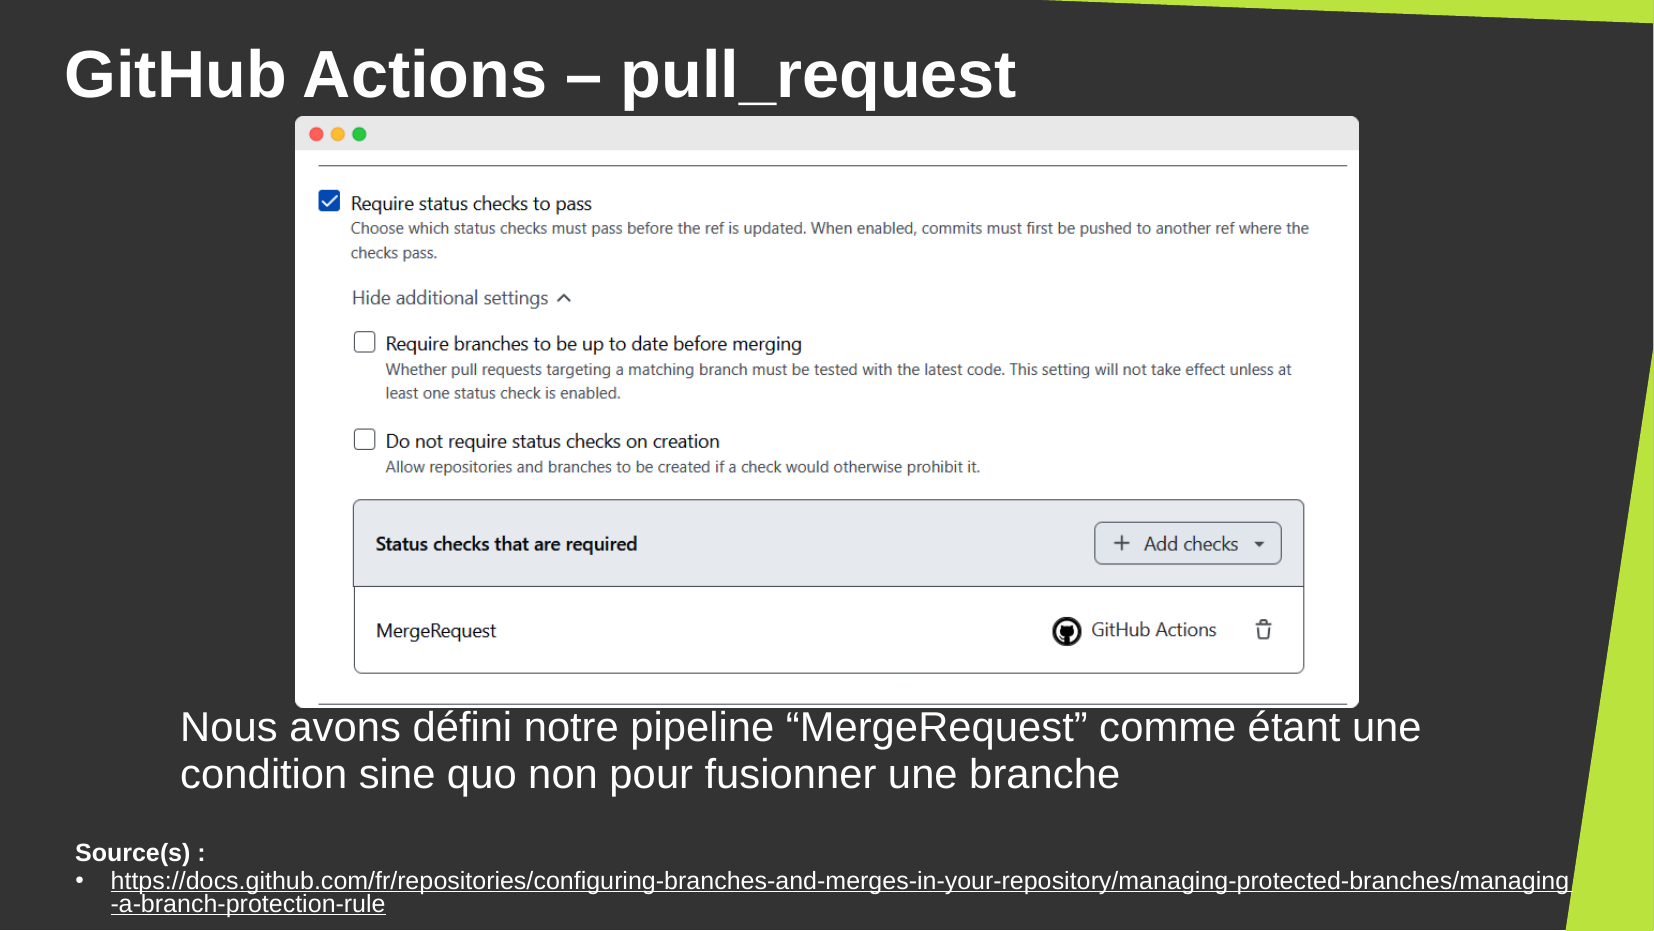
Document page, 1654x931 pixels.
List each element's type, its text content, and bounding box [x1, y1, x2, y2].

text_box Source(s) : https://docs.github.com/fr/repositories/configuring-branches-and-merges-in-your-repository/managing-protected-branches/managing-a-branch-protection-rule [60, 793, 1595, 903]
text_box [1565, 343, 1654, 931]
text_box Nous avons défini notre pipeline “MergeRequest” comme étant une condition sine quo non pour fusionner une branche [165, 696, 1583, 805]
title GitHub Actions – pull_request [64, 37, 1577, 119]
text_box [1042, 0, 1654, 24]
picture [295, 116, 1359, 696]
